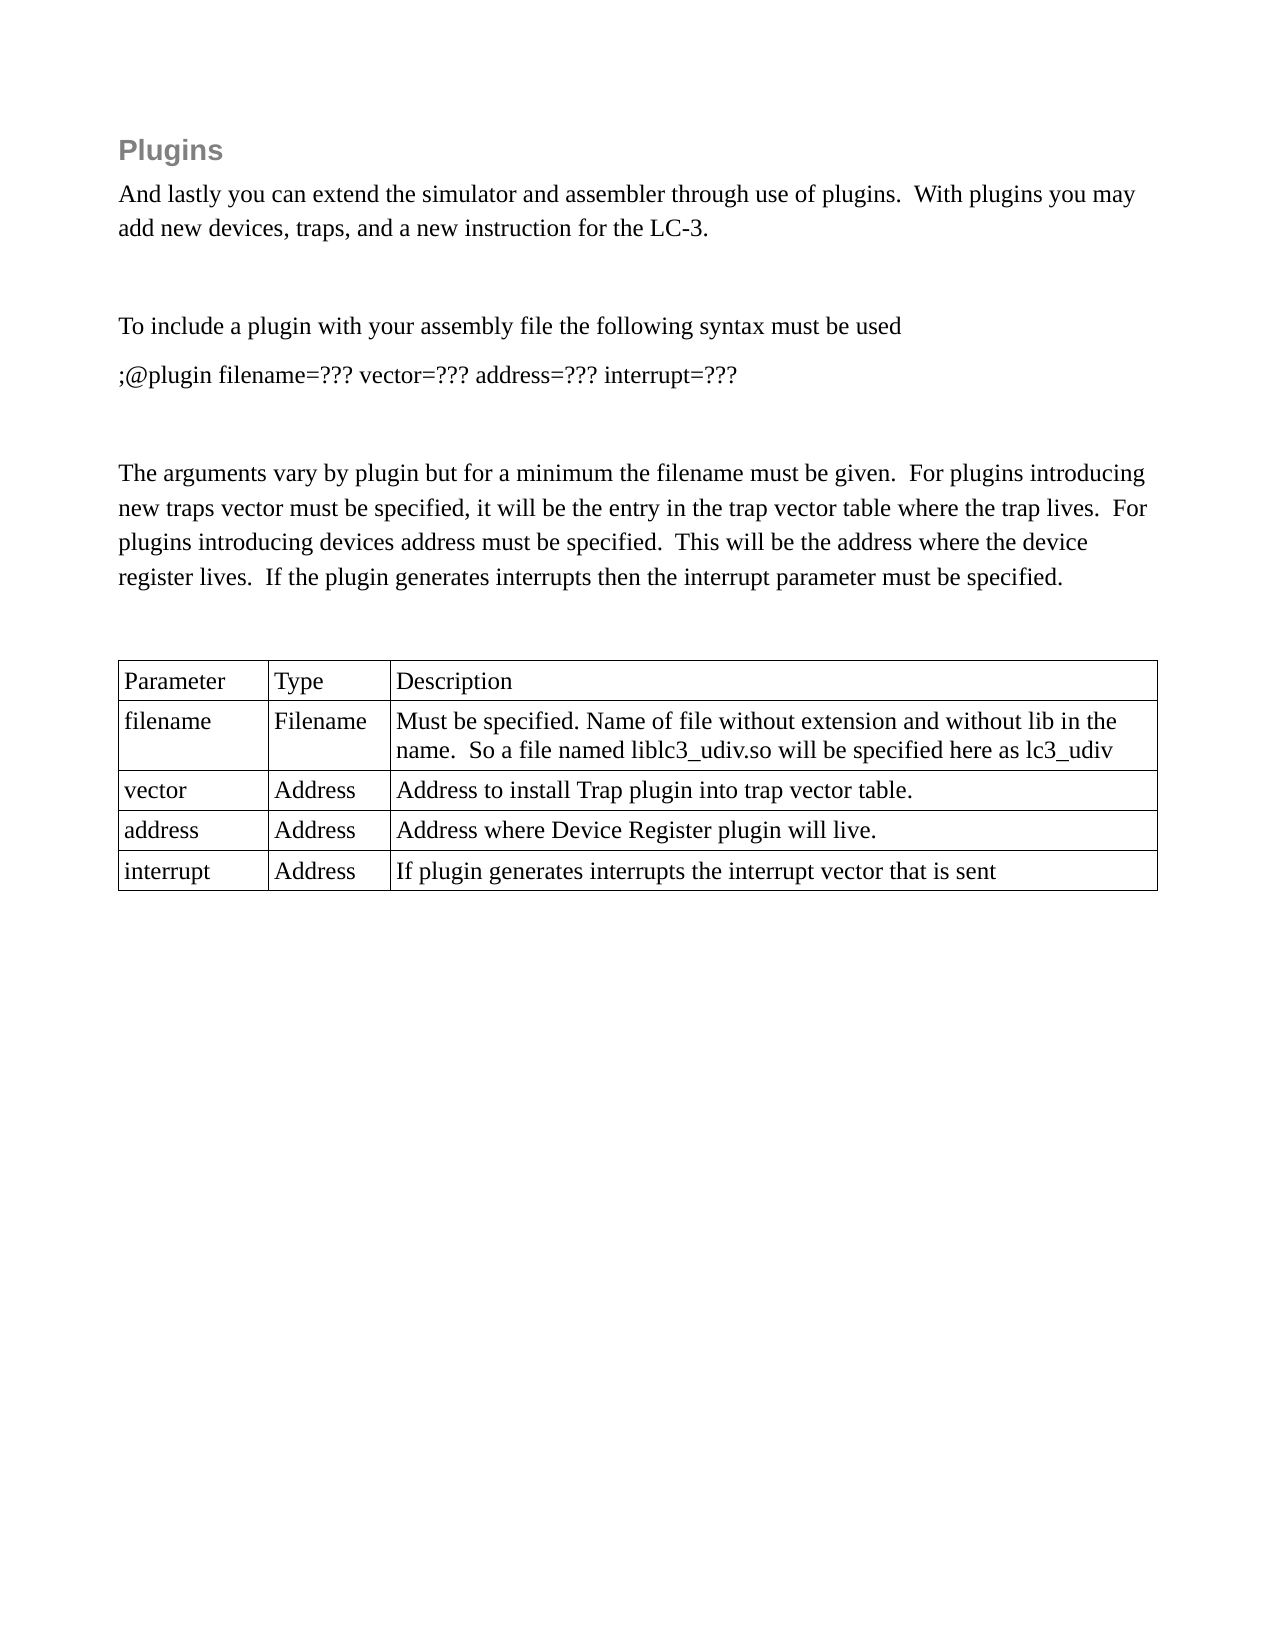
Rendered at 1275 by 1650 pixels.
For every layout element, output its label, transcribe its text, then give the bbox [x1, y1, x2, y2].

table_cell vector [119, 771, 268, 810]
table_cell interrupt [119, 851, 268, 890]
table_cell filename [119, 701, 268, 769]
text ;@plugin filename=??? vector=??? address=??? interrupt=??? [118, 360, 1157, 389]
table_cell Address to install Trap plugin into trap vector table. [391, 771, 1157, 810]
text And lastly you can extend the simulator and assembler through use of plugins. With plugins you may add new devices, traps, and a new instruction for the LC-3. [118, 179, 1157, 242]
table_cell Address where Device Register plugin will live. [391, 811, 1157, 850]
text To include a plugin with your assembly file the following syntax must be used [118, 311, 1157, 340]
table_cell Filename [269, 701, 390, 769]
table_header Description [391, 661, 1157, 700]
table_cell Address [269, 811, 390, 850]
subtitle Plugins [118, 133, 1157, 166]
table_header Type [269, 661, 390, 700]
table_header Parameter [119, 661, 268, 700]
table_cell Must be specified. Name of file without extension and without lib in the name. So a file named liblc3_udiv.so will be specified here as lc3_udiv [391, 701, 1157, 769]
table_cell Address [269, 851, 390, 890]
table_cell If plugin generates interrupts the interrupt vector that is sent [391, 851, 1157, 890]
table_cell address [119, 811, 268, 850]
text The arguments vary by plugin but for a minimum the filename must be given. For plugins introducing new traps vector must be specified, it will be the entry in the trap vector table where the trap lives. For plugins introducing devices address must be specified. This will be the address where the device register lives. If the plugin generates interrupts then the interrupt parameter must be specified. [118, 458, 1157, 591]
table_cell Address [269, 771, 390, 810]
